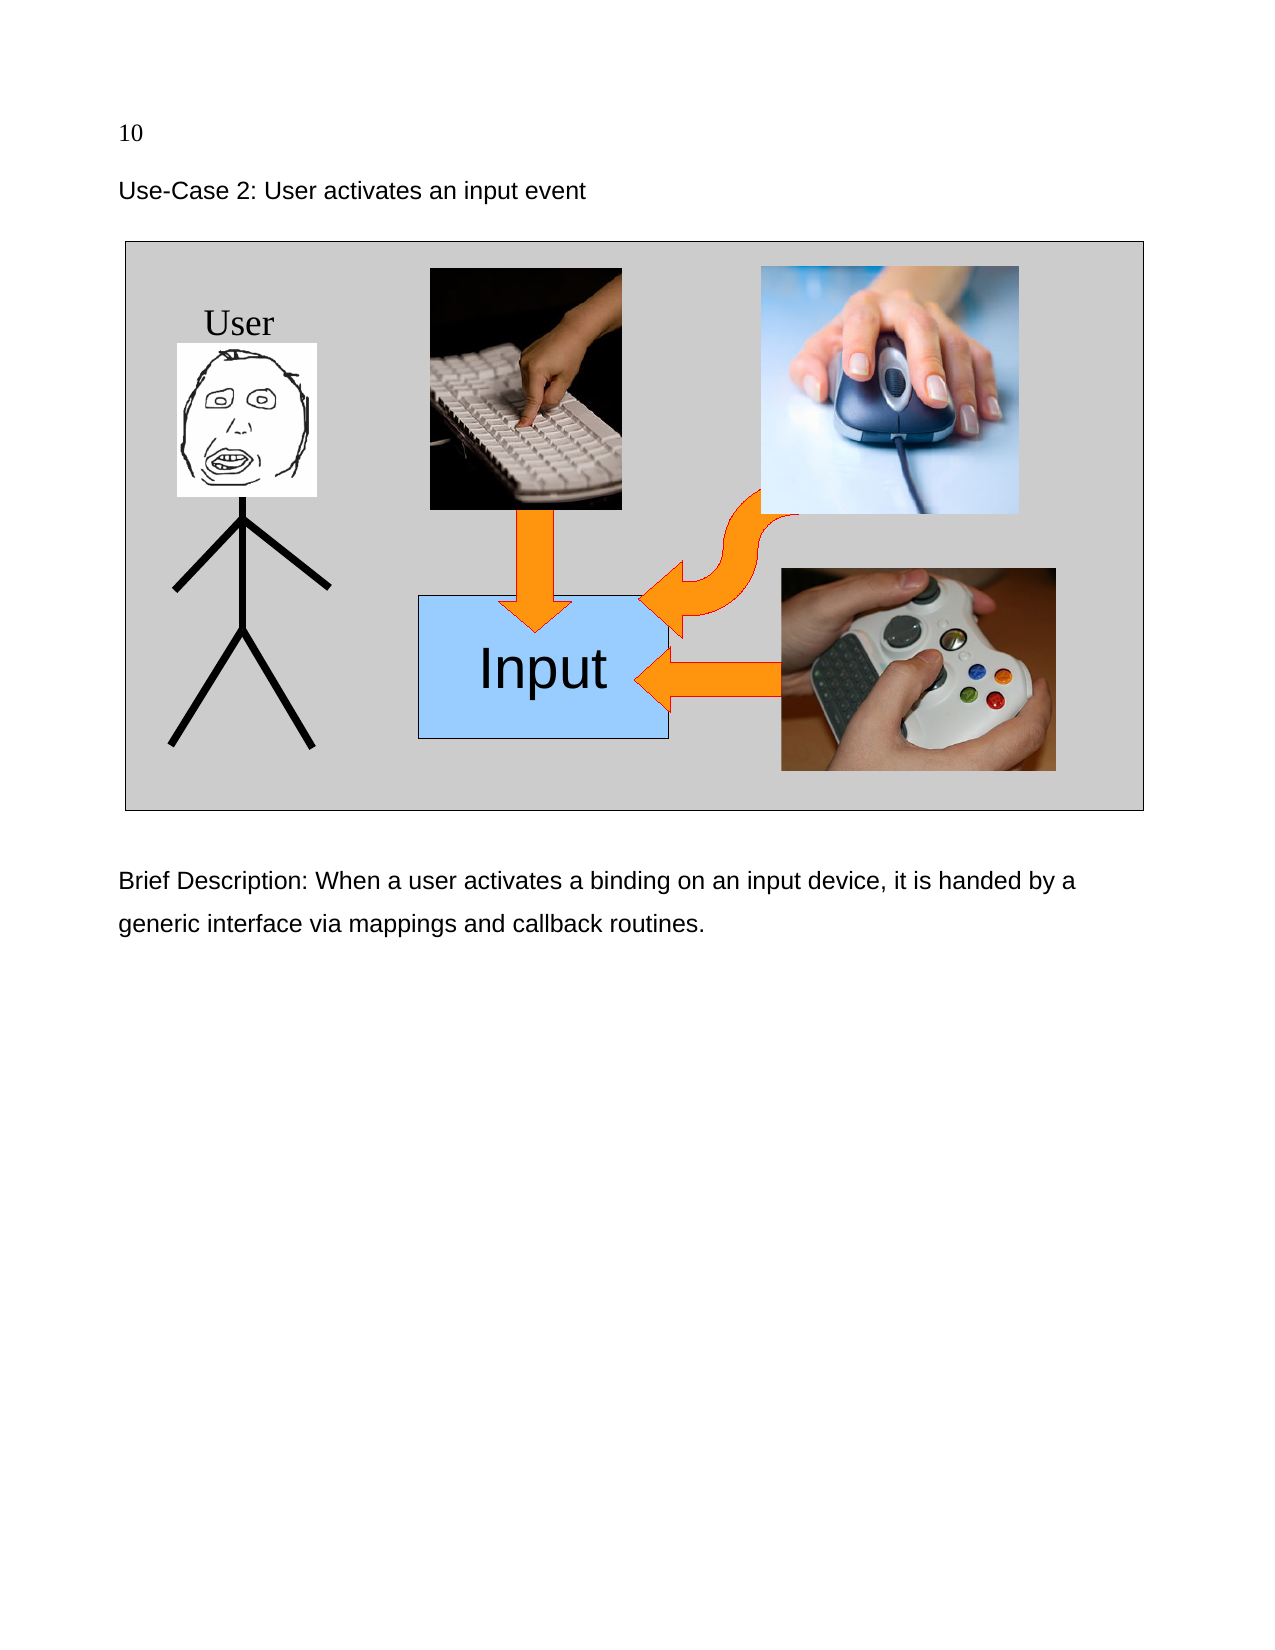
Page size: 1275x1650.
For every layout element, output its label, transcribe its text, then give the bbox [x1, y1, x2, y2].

text Brief Description: When a user activates a binding on an input device, it is handed by a generic interface via mappings and callback routines. [118, 866, 1157, 938]
picture [761, 266, 1019, 514]
picture [430, 268, 622, 510]
picture [177, 343, 317, 497]
picture [781, 568, 1056, 771]
text Use-Case 2: User activates an input event [118, 176, 1157, 205]
